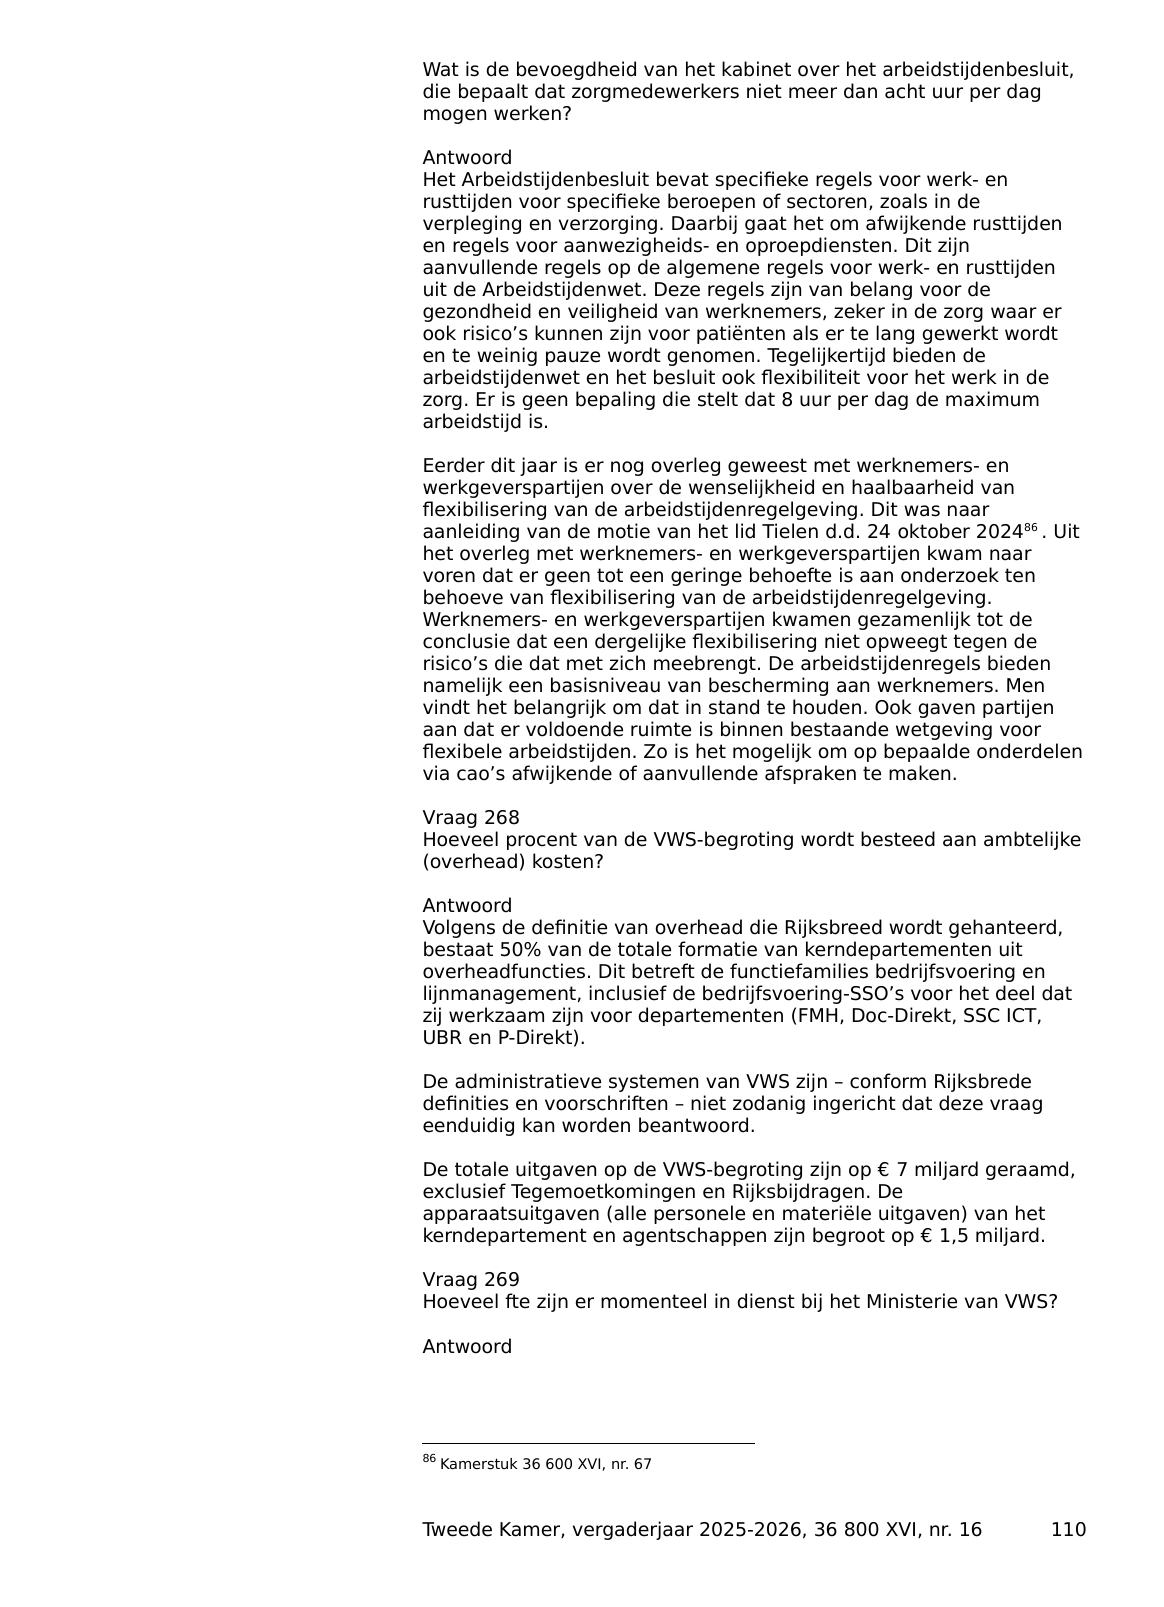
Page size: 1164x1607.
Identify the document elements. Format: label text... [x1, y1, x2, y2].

text Vraag 268 [422, 807, 1087, 829]
text Hoeveel procent van de VWS-begroting wordt besteed aan ambtelijke (overhead) kosten? [422, 829, 1087, 873]
text Hoeveel fte zijn er momenteel in dienst bij het Ministerie van VWS? [422, 1291, 1087, 1313]
text De administratieve systemen van VWS zijn – conform Rijksbrede definities en voorschriften – niet zodanig ingericht dat deze vraag eenduidig kan worden beantwoord. [422, 1071, 1087, 1137]
text De totale uitgaven op de VWS-begroting zijn op € 7 miljard geraamd, exclusief Tegemoetkomingen en Rijksbijdragen. De apparaatsuitgaven (alle personele en materiële uitgaven) van het kerndepartement en agentschappen zijn begroot op € 1,5 miljard. [422, 1159, 1087, 1247]
text Wat is de bevoegdheid van het kabinet over het arbeidstijdenbesluit, die bepaalt dat zorgmedewerkers niet meer dan acht uur per dag mogen werken? [422, 59, 1087, 125]
text Antwoord [422, 895, 1087, 917]
text Volgens de definitie van overhead die Rijksbreed wordt gehanteerd, bestaat 50% van de totale formatie van kerndepartementen uit overheadfuncties. Dit betreft de functiefamilies bedrijfsvoering en lijnmanagement, inclusief de bedrijfsvoering-SSO’s voor het deel dat zij werkzaam zijn voor departementen (FMH, Doc-Direkt, SSC ICT, UBR en P-Direkt). [422, 917, 1087, 1049]
text Antwoord [422, 1336, 1087, 1357]
text Antwoord [422, 147, 1087, 169]
text Vraag 269 [422, 1269, 1087, 1291]
text Kamerstuk 36 600 XVI, nr. 67 [422, 1452, 1087, 1474]
text Eerder dit jaar is er nog overleg geweest met werknemers- en werkgeverspartijen over de wenselijkheid en haalbaarheid van flexibilisering van de arbeidstijdenregelgeving. Dit was naar aanleiding van de motie van het lid Tielen d.d. 24 oktober 2024. Uit het overleg met werknemers- en werkgeverspartijen kwam naar voren dat er geen tot een geringe behoefte is aan onderzoek ten behoeve van flexibilisering van de arbeidstijdenregelgeving. Werknemers- en werkgeverspartijen kwamen gezamenlijk tot de conclusie dat een dergelijke flexibilisering niet opweegt tegen de risico’s die dat met zich meebrengt. De arbeidstijdenregels bieden namelijk een basisniveau van bescherming aan werknemers. Men vindt het belangrijk om dat in stand te houden. Ook gaven partijen aan dat er voldoende ruimte is binnen bestaande wetgeving voor flexibele arbeidstijden. Zo is het mogelijk om op bepaalde onderdelen via cao’s afwijkende of aanvullende afspraken te maken. [422, 455, 1087, 785]
text Het Arbeidstijdenbesluit bevat specifieke regels voor werk- en rusttijden voor specifieke beroepen of sectoren, zoals in de verpleging en verzorging. Daarbij gaat het om afwijkende rusttijden en regels voor aanwezigheids- en oproepdiensten. Dit zijn aanvullende regels op de algemene regels voor werk- en rusttijden uit de Arbeidstijdenwet. Deze regels zijn van belang voor de gezondheid en veiligheid van werknemers, zeker in de zorg waar er ook risico’s kunnen zijn voor patiënten als er te lang gewerkt wordt en te weinig pauze wordt genomen. Tegelijkertijd bieden de arbeidstijdenwet en het besluit ook flexibiliteit voor het werk in de zorg. Er is geen bepaling die stelt dat 8 uur per dag de maximum arbeidstijd is. [422, 169, 1087, 433]
